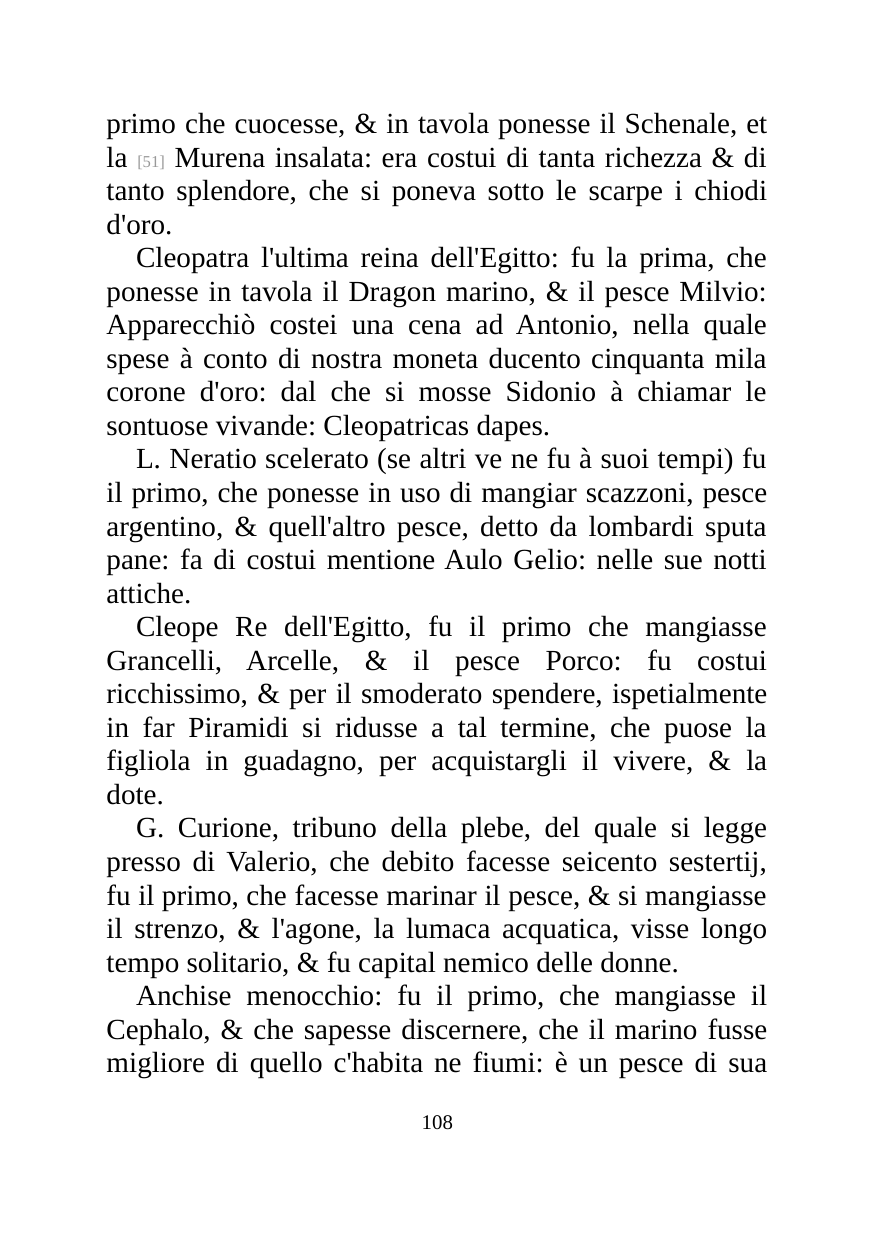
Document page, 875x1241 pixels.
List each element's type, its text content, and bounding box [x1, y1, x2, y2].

text L. Neratio scelerato (se altri ve ne fu à suoi tempi) fu il primo, che ponesse in uso di mangiar scazzoni, pesce argentino, & quell'altro pesce, detto da lombardi sputa pane: fa di costui mentione Aulo Gelio: nelle sue notti attiche. [106, 442, 768, 609]
text Cleopatra l'ultima reina dell'Egitto: fu la prima, che ponesse in tavola il Dragon marino, & il pesce Milvio: Apparecchiò costei una cena ad Antonio, nella quale spese à conto di nostra moneta ducento cinquanta mila corone d'oro: dal che si mosse Sidonio à chiamar le sontuose vivande: Cleopatricas dapes. [106, 240, 768, 442]
text Cleope Re dell'Egitto, fu il primo che mangiasse Grancelli, Arcelle, & il pesce Porco: fu costui ricchissimo, & per il smoderato spendere, ispetialmente in far Piramidi si ridusse a tal termine, che puose la figliola in guadagno, per acquistargli il vivere, & la dote. [106, 609, 768, 811]
text primo che cuocesse, & in tavola ponesse il Schenale, et la [51] Murena insalata: era costui di tanta richezza & di tanto splendore, che si poneva sotto le scarpe i chiodi d'oro. [106, 106, 768, 240]
text G. Curione, tribuno della plebe, del quale si legge presso di Valerio, che debito facesse seicento sestertij, fu il primo, che facesse marinar il pesce, & si mangiasse il strenzo, & l'agone, la lumaca acquatica, visse longo tempo solitario, & fu capital nemico delle donne. [106, 811, 768, 978]
text Anchise menocchio: fu il primo, che mangiasse il Cephalo, & che sapesse discernere, che il marino fusse migliore di quello c'habita ne fiumi: è un pesce di sua [106, 978, 768, 1079]
